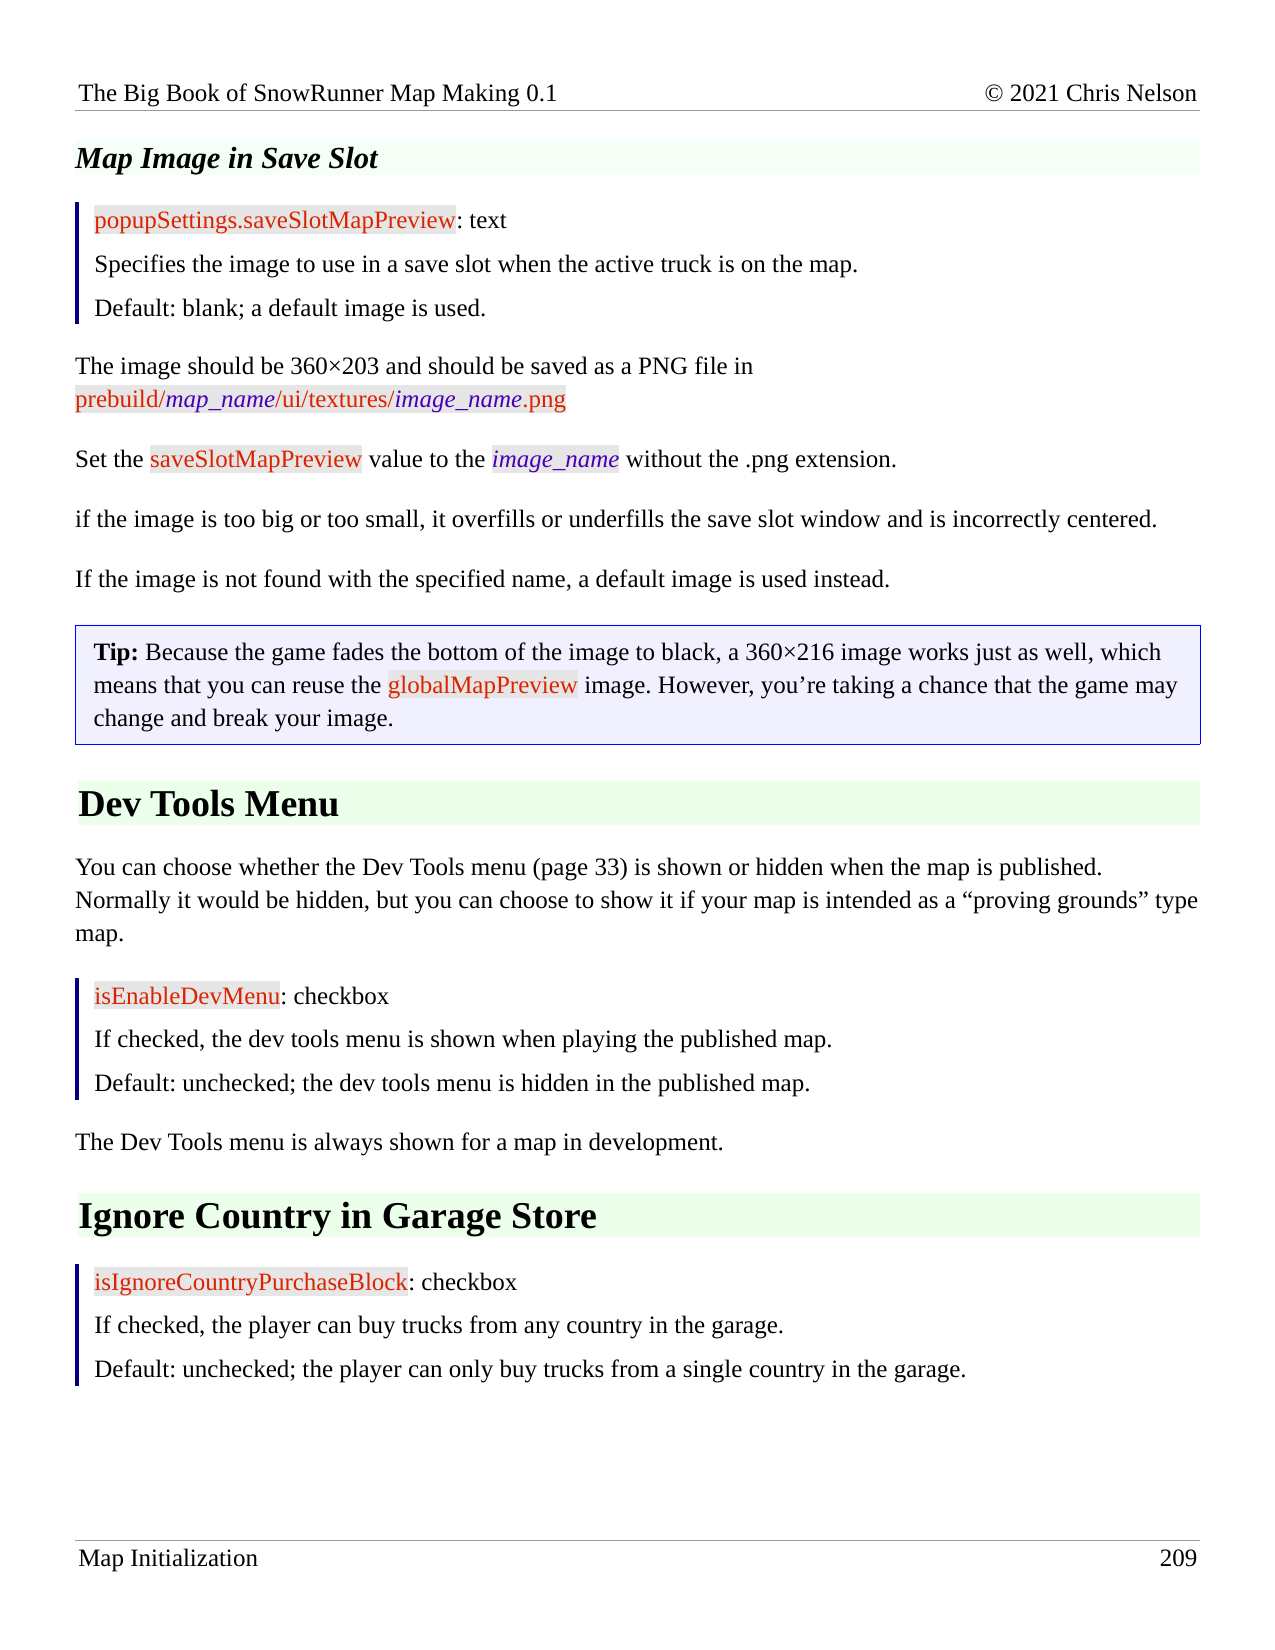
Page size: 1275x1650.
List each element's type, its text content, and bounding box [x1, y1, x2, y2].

text The Dev Tools menu is always shown for a map in development. [75, 1127, 1200, 1156]
text popupSettings.saveSlotMapPreview: text [79, 202, 1200, 234]
text isIgnoreCountryPurchaseBlock: checkbox [79, 1264, 1200, 1296]
text If checked, the dev tools menu is shown when playing the published map. [79, 1022, 1200, 1053]
text Specifies the image to use in a save slot when the active truck is on the map. [79, 246, 1200, 278]
text Set the saveSlotMapPreview value to the image_name without the .png extension. [75, 444, 1200, 473]
text if the image is too big or too small, it overfills or underfills the save slot window and is incorrectly centered. [75, 504, 1200, 533]
subtitle Dev Tools Menu [78, 781, 1200, 825]
subtitle Map Image in Save Slot [75, 140, 1200, 175]
text Default: unchecked; the dev tools menu is hidden in the published map. [79, 1065, 1200, 1100]
list Because the game fades the bottom of the image to black, a 360×216 image works just as well, which means that you can reuse the globalMapPreview image. However, you’re taking a chance that the game may change and break your image. [76, 626, 1200, 744]
text Default: blank; a default image is used. [79, 290, 1200, 324]
text You can choose whether the Dev Tools menu (page 33) is shown or hidden when the map is published. Normally it would be hidden, but you can choose to show it if your map is intended as a “proving grounds” type map. [75, 852, 1200, 947]
subtitle Ignore Country in Garage Store [78, 1193, 1200, 1237]
text isEnableDevMenu: checkbox [79, 978, 1200, 1009]
text The image should be 360×203 and should be saved as a PNG file in prebuild/map_name/ui/textures/image_name.png [75, 351, 1200, 413]
text If checked, the player can buy trucks from any country in the garage. [79, 1307, 1200, 1339]
text Default: unchecked; the player can only buy trucks from a single country in the garage. [79, 1351, 1200, 1386]
text If the image is not found with the specified name, a default image is used instead. [75, 564, 1200, 593]
